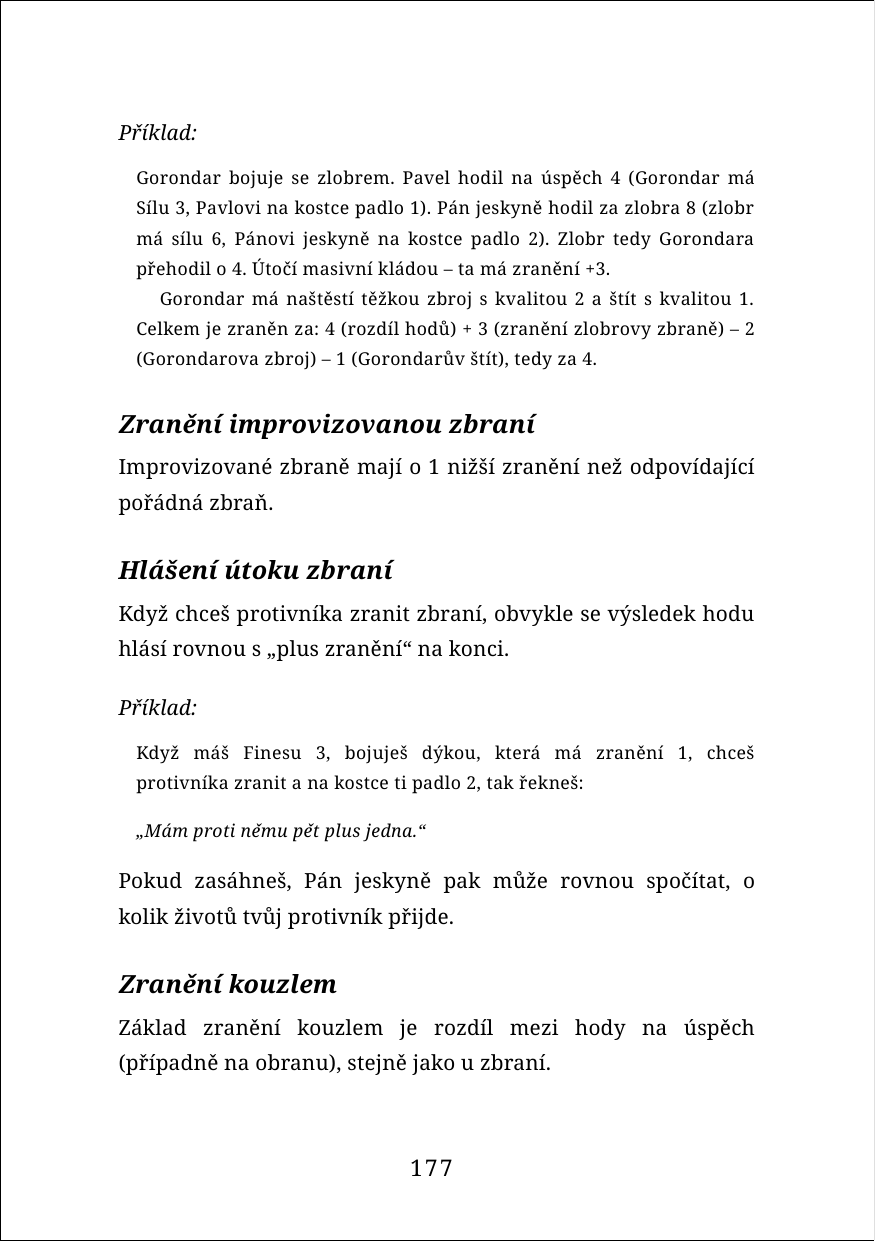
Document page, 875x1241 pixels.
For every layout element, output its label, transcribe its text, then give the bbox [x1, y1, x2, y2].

subtitle Hlášení útoku zbraní [118, 553, 756, 587]
text Improvizované zbraně mají o 1 nižší zranění než odpovídající pořádná zbraň. [118, 452, 756, 516]
text Příklad: [118, 118, 756, 147]
subtitle Zranění improvizovanou zbraní [118, 406, 756, 441]
text Pokud zasáhneš, Pán jeskyně pak může rovnou spočítat, o kolik životů tvůj protivník přijde. [118, 867, 756, 931]
text Příklad: [118, 693, 756, 722]
text Když máš Finesu 3, bojuješ dýkou, která má zranění 1, chceš protivníka zranit a na kostce ti padlo 2, tak řekneš: [136, 741, 756, 795]
text „Mám proti němu pět plus jedna.“ [136, 819, 756, 843]
subtitle Zranění kouzlem [118, 967, 756, 1001]
text Základ zranění kouzlem je rozdíl mezi hody na úspěch (případně na obranu), stejně jako u zbraní. [118, 1013, 756, 1077]
text Gorondar bojuje se zlobrem. Pavel hodil na úspěch 4 (Gorondar má Sílu 3, Pavlovi na kostce padlo 1). Pán jeskyně hodil za zlobra 8 (zlobr má sílu 6, Pánovi jeskyně na kostce padlo 2). Zlobr tedy Gorondara přehodil o 4. Útočí masivní kládou – ta má zranění +3. Gorondar má naštěstí těžkou zbroj s kvalitou 2 a štít s kvalitou 1. Celkem je zraněn za: 4 (rozdíl hodů) + 3 (zranění zlobrovy zbraně) – 2 (Gorondarova zbroj) – 1 (Gorondarův štít), tedy za 4. [136, 166, 756, 371]
text Když chceš protivníka zranit zbraní, obvykle se výsledek hodu hlásí rovnou s „plus zranění“ na konci. [118, 599, 756, 663]
